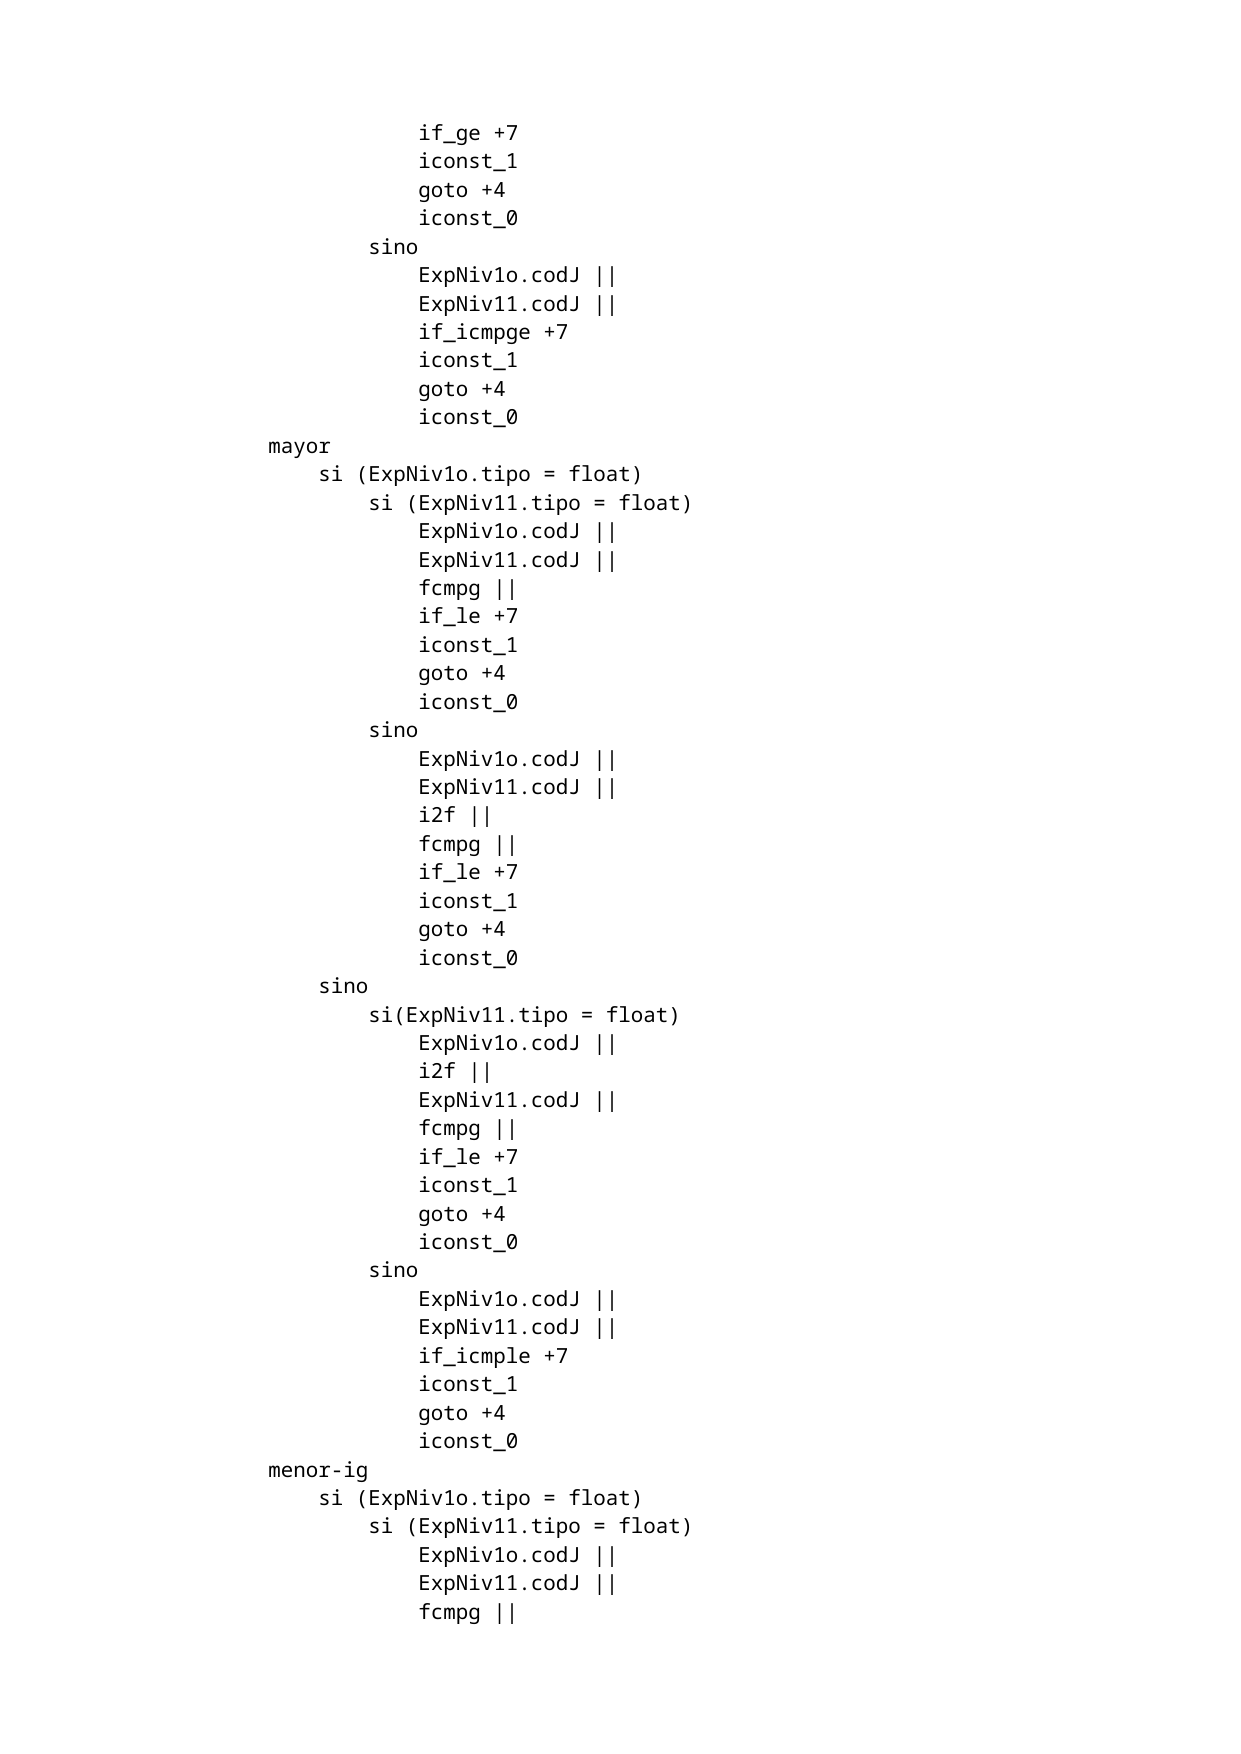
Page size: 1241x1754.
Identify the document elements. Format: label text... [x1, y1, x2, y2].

text i2f || [118, 801, 1122, 829]
text fcmpg || [118, 1597, 1122, 1625]
text ExpNiv11.codJ || [118, 1085, 1122, 1113]
text goto +4 [118, 374, 1122, 402]
text if_icmpge +7 [118, 317, 1122, 346]
text goto +4 [118, 914, 1122, 943]
text if_icmple +7 [118, 1341, 1122, 1369]
text ExpNiv11.codJ || [118, 772, 1122, 801]
text i2f || [118, 1057, 1122, 1085]
text iconst_0 [118, 402, 1122, 431]
text sino [118, 715, 1122, 744]
text iconst_0 [118, 687, 1122, 715]
text ExpNiv1o.codJ || [118, 260, 1122, 289]
text menor-ig [118, 1455, 1122, 1483]
text if_le +7 [118, 857, 1122, 886]
text goto +4 [118, 658, 1122, 687]
text if_ge +7 [118, 118, 1122, 147]
text ExpNiv1o.codJ || [118, 516, 1122, 545]
text if_le +7 [118, 602, 1122, 630]
text ExpNiv11.codJ || [118, 289, 1122, 317]
text iconst_1 [118, 630, 1122, 658]
text fcmpg || [118, 573, 1122, 602]
text ExpNiv11.codJ || [118, 1568, 1122, 1597]
text iconst_0 [118, 203, 1122, 232]
text si (ExpNiv1o.tipo = float) [118, 459, 1122, 488]
text ExpNiv1o.codJ || [118, 1540, 1122, 1568]
text mayor [118, 431, 1122, 459]
text si (ExpNiv11.tipo = float) [118, 1512, 1122, 1540]
text sino [118, 232, 1122, 260]
text sino [118, 1256, 1122, 1284]
text ExpNiv11.codJ || [118, 1312, 1122, 1341]
text goto +4 [118, 175, 1122, 203]
text si(ExpNiv11.tipo = float) [118, 1000, 1122, 1028]
text iconst_0 [118, 1227, 1122, 1256]
text fcmpg || [118, 1113, 1122, 1142]
text ExpNiv11.codJ || [118, 545, 1122, 573]
text fcmpg || [118, 829, 1122, 857]
text ExpNiv1o.codJ || [118, 1284, 1122, 1312]
text sino [118, 971, 1122, 1000]
text iconst_1 [118, 346, 1122, 374]
text ExpNiv1o.codJ || [118, 1028, 1122, 1057]
text iconst_1 [118, 1170, 1122, 1199]
text goto +4 [118, 1398, 1122, 1426]
text ExpNiv1o.codJ || [118, 744, 1122, 772]
text iconst_0 [118, 1426, 1122, 1455]
text if_le +7 [118, 1142, 1122, 1170]
text si (ExpNiv1o.tipo = float) [118, 1483, 1122, 1512]
text si (ExpNiv11.tipo = float) [118, 488, 1122, 516]
text iconst_1 [118, 886, 1122, 914]
text iconst_1 [118, 147, 1122, 175]
text iconst_0 [118, 943, 1122, 971]
text goto +4 [118, 1199, 1122, 1227]
text iconst_1 [118, 1369, 1122, 1398]
